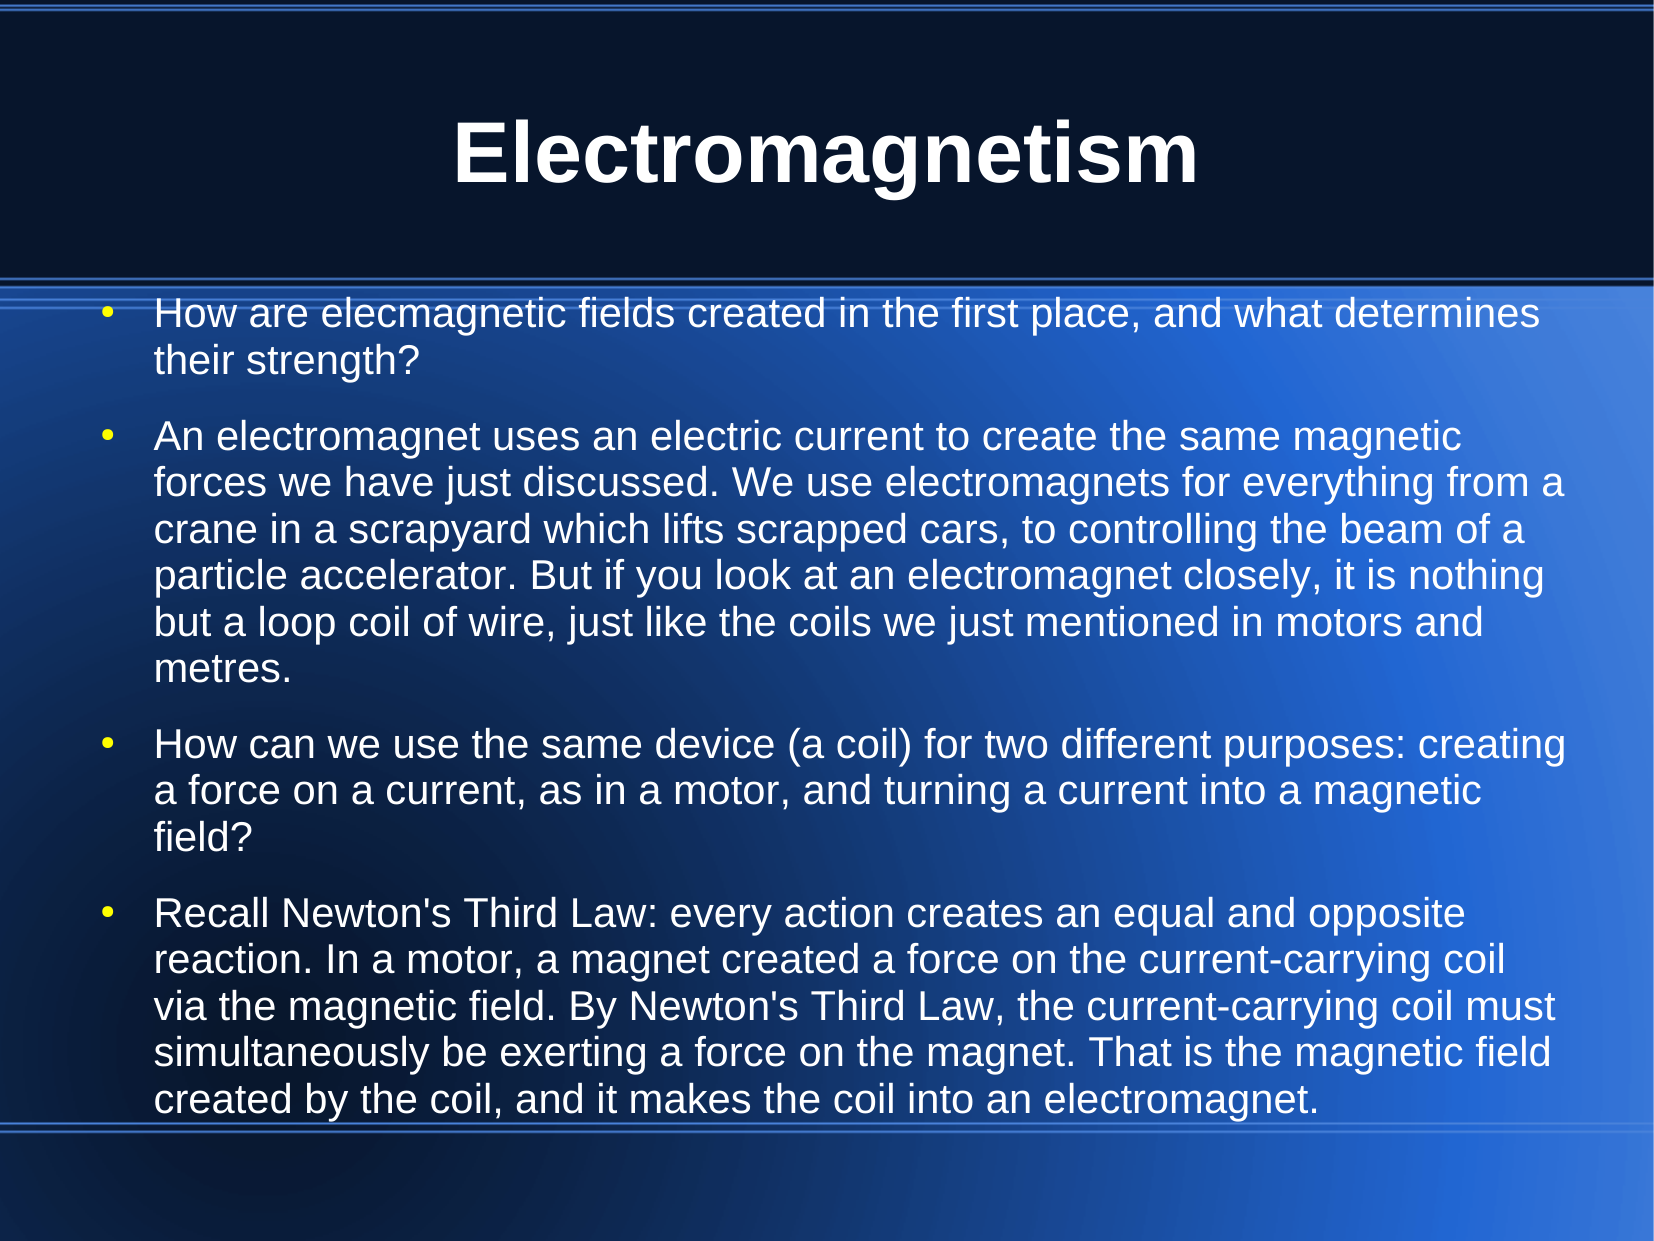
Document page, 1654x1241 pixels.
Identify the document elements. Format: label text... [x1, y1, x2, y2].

title Electromagnetism [82, 49, 1571, 257]
list How are elecmagnetic fields created in the first place, and what determines their strength? An electromagnet uses an electric current to create the same magnetic forces we have just discussed. We use electromagnets for everything from a crane in a scrapyard which lifts scrapped cars, to controlling the beam of a particle accelerator. But if you look at an electromagnet closely, it is nothing but a loop coil of wire, just like the coils we just mentioned in motors and metres. How can we use the same device (a coil) for two different purposes: creating a force on a current, as in a motor, and turning a current into a magnetic field? Recall Newton's Third Law: every action creates an equal and opposite reaction. In a motor, a magnet created a force on the current-carrying coil via the magnetic field. By Newton's Third Law, the current-carrying coil must simultaneously be exerting a force on the magnet. That is the magnetic field created by the coil, and it makes the coil into an electromagnet. [82, 290, 1571, 1127]
picture [0, 0, 1654, 1241]
